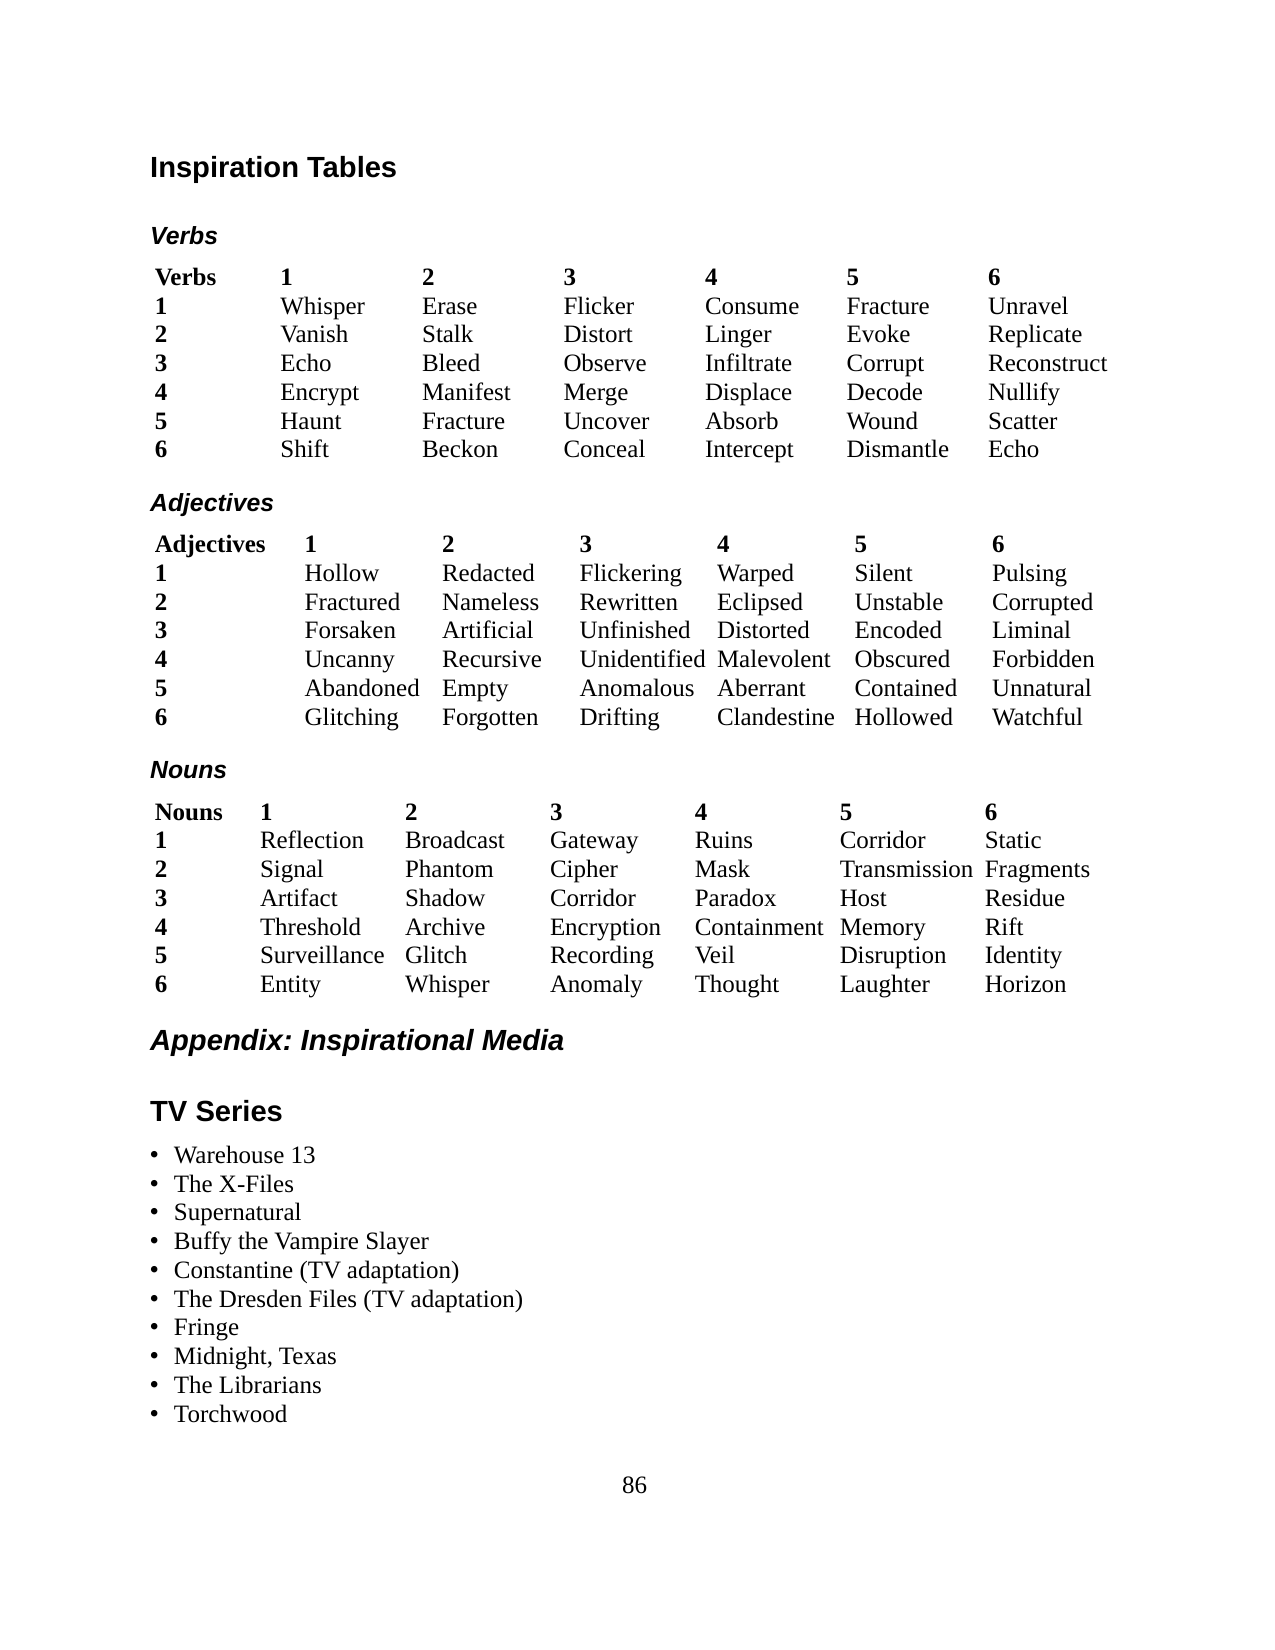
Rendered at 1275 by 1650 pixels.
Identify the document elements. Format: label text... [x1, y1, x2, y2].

table_cell 3 [150, 616, 300, 644]
table_header Nouns [150, 797, 255, 825]
table_header 2 [417, 262, 559, 291]
table_cell Rift [980, 912, 1125, 940]
table_cell Decode [842, 377, 983, 406]
table_cell Clandestine [713, 702, 850, 731]
table_header 1 [276, 262, 417, 291]
table_cell Residue [980, 883, 1125, 912]
table_header 3 [559, 262, 700, 291]
table_cell Memory [835, 912, 980, 940]
table_header 3 [545, 797, 690, 825]
table_cell Manifest [417, 377, 559, 406]
table_cell Conceal [559, 435, 700, 463]
table_header 5 [835, 797, 980, 825]
table_cell Corrupted [988, 587, 1125, 616]
table_cell Glitching [300, 702, 437, 731]
table_cell Dismantle [842, 435, 983, 463]
table_cell Echo [984, 435, 1125, 463]
table_cell 4 [150, 377, 276, 406]
table_cell 5 [150, 406, 276, 434]
table_cell Warped [713, 558, 850, 587]
table_cell 6 [150, 969, 255, 998]
table_cell Infiltrate [700, 348, 842, 377]
table_cell Linger [700, 320, 842, 348]
table_header 6 [988, 529, 1125, 558]
table_cell Watchful [988, 702, 1125, 731]
table_cell 4 [150, 912, 255, 940]
table_cell Echo [276, 348, 417, 377]
table_cell 5 [150, 673, 300, 702]
table_cell Vanish [276, 320, 417, 348]
table_cell Whisper [400, 969, 545, 998]
table_cell Uncover [559, 406, 700, 434]
subtitle Adjectives [150, 488, 1125, 517]
table_cell Silent [850, 558, 987, 587]
table_cell Beckon [417, 435, 559, 463]
table_cell Veil [690, 940, 835, 969]
table_cell Unidentified [575, 644, 712, 673]
table_cell Laughter [835, 969, 980, 998]
table_cell Broadcast [400, 825, 545, 854]
table_cell Corridor [835, 825, 980, 854]
table_header 2 [438, 529, 575, 558]
table_cell Thought [690, 969, 835, 998]
table_header 5 [842, 262, 983, 291]
table_cell Recursive [438, 644, 575, 673]
table_header 2 [400, 797, 545, 825]
table_cell Forbidden [988, 644, 1125, 673]
table_cell Threshold [255, 912, 400, 940]
subtitle Appendix: Inspirational Media [150, 1023, 1125, 1056]
table_cell Merge [559, 377, 700, 406]
table_cell Static [980, 825, 1125, 854]
table_cell Fracture [417, 406, 559, 434]
table_cell Mask [690, 854, 835, 883]
list The X-Files [150, 1169, 1125, 1197]
table_cell 4 [150, 644, 300, 673]
table_cell 2 [150, 854, 255, 883]
table_header 6 [984, 262, 1125, 291]
table_cell Fracture [842, 291, 983, 319]
table_cell Forgotten [438, 702, 575, 731]
table_cell Fragments [980, 854, 1125, 883]
table_cell Host [835, 883, 980, 912]
table_cell Evoke [842, 320, 983, 348]
table_cell 3 [150, 348, 276, 377]
table_cell Unnatural [988, 673, 1125, 702]
table_cell 1 [150, 825, 255, 854]
table_cell Paradox [690, 883, 835, 912]
table_cell Contained [850, 673, 987, 702]
list Midnight, Texas [150, 1341, 1125, 1370]
table_cell Whisper [276, 291, 417, 319]
table_cell Artifact [255, 883, 400, 912]
list Fringe [150, 1312, 1125, 1341]
table_cell Corrupt [842, 348, 983, 377]
list The Dresden Files (TV adaptation) [150, 1284, 1125, 1312]
table_cell Reflection [255, 825, 400, 854]
table_cell Flickering [575, 558, 712, 587]
table_cell Pulsing [988, 558, 1125, 587]
list Supernatural [150, 1197, 1125, 1226]
table_cell Abandoned [300, 673, 437, 702]
table_cell Flicker [559, 291, 700, 319]
table_cell Displace [700, 377, 842, 406]
list Torchwood [150, 1399, 1125, 1427]
table_cell Stalk [417, 320, 559, 348]
table_cell Uncanny [300, 644, 437, 673]
table_cell Observe [559, 348, 700, 377]
table_cell Empty [438, 673, 575, 702]
table_header Verbs [150, 262, 276, 291]
table_cell Consume [700, 291, 842, 319]
table_cell Aberrant [713, 673, 850, 702]
table_header 4 [713, 529, 850, 558]
table_header 3 [575, 529, 712, 558]
table_cell Distort [559, 320, 700, 348]
subtitle Inspiration Tables [150, 150, 1125, 183]
table_cell Shift [276, 435, 417, 463]
table_cell Replicate [984, 320, 1125, 348]
table_cell Containment [690, 912, 835, 940]
table_cell Glitch [400, 940, 545, 969]
list Warehouse 13 [150, 1140, 1125, 1169]
table_cell Phantom [400, 854, 545, 883]
table_cell Malevolent [713, 644, 850, 673]
table_cell Signal [255, 854, 400, 883]
table_cell Unstable [850, 587, 987, 616]
table_cell 6 [150, 702, 300, 731]
table_cell Hollow [300, 558, 437, 587]
list Constantine (TV adaptation) [150, 1255, 1125, 1284]
subtitle Nouns [150, 756, 1125, 784]
table_cell Surveillance [255, 940, 400, 969]
table_cell 2 [150, 587, 300, 616]
table_cell 5 [150, 940, 255, 969]
table_header 4 [700, 262, 842, 291]
table_cell 3 [150, 883, 255, 912]
table_cell Distorted [713, 616, 850, 644]
table_header 1 [255, 797, 400, 825]
table_cell Unfinished [575, 616, 712, 644]
table_cell Eclipsed [713, 587, 850, 616]
subtitle TV Series [150, 1094, 1125, 1127]
table_cell Drifting [575, 702, 712, 731]
table_cell Cipher [545, 854, 690, 883]
list The Librarians [150, 1370, 1125, 1399]
table_cell Identity [980, 940, 1125, 969]
table_cell 2 [150, 320, 276, 348]
table_cell Entity [255, 969, 400, 998]
table_cell Nameless [438, 587, 575, 616]
table_cell Rewritten [575, 587, 712, 616]
table_cell 1 [150, 291, 276, 319]
table_cell Gateway [545, 825, 690, 854]
table_cell Bleed [417, 348, 559, 377]
table_cell Recording [545, 940, 690, 969]
table_cell Scatter [984, 406, 1125, 434]
table_cell Shadow [400, 883, 545, 912]
table_cell 6 [150, 435, 276, 463]
table_cell Ruins [690, 825, 835, 854]
table_cell Hollowed [850, 702, 987, 731]
table_cell 1 [150, 558, 300, 587]
table_header 6 [980, 797, 1125, 825]
table_cell Encoded [850, 616, 987, 644]
table_cell Erase [417, 291, 559, 319]
table_cell Anomalous [575, 673, 712, 702]
list Buffy the Vampire Slayer [150, 1226, 1125, 1255]
table_cell Haunt [276, 406, 417, 434]
table_cell Intercept [700, 435, 842, 463]
table_cell Disruption [835, 940, 980, 969]
table_cell Liminal [988, 616, 1125, 644]
table_header 4 [690, 797, 835, 825]
table_cell Reconstruct [984, 348, 1125, 377]
table_cell Horizon [980, 969, 1125, 998]
table_cell Absorb [700, 406, 842, 434]
table_cell Artificial [438, 616, 575, 644]
table_cell Wound [842, 406, 983, 434]
table_header 5 [850, 529, 987, 558]
table_cell Archive [400, 912, 545, 940]
table_cell Anomaly [545, 969, 690, 998]
table_cell Encrypt [276, 377, 417, 406]
table_cell Forsaken [300, 616, 437, 644]
subtitle Verbs [150, 221, 1125, 249]
table_cell Redacted [438, 558, 575, 587]
table_cell Nullify [984, 377, 1125, 406]
table_cell Encryption [545, 912, 690, 940]
table_header Adjectives [150, 529, 300, 558]
table_header 1 [300, 529, 437, 558]
table_cell Fractured [300, 587, 437, 616]
table_cell Corridor [545, 883, 690, 912]
table_cell Unravel [984, 291, 1125, 319]
table_cell Obscured [850, 644, 987, 673]
table_cell Transmission [835, 854, 980, 883]
